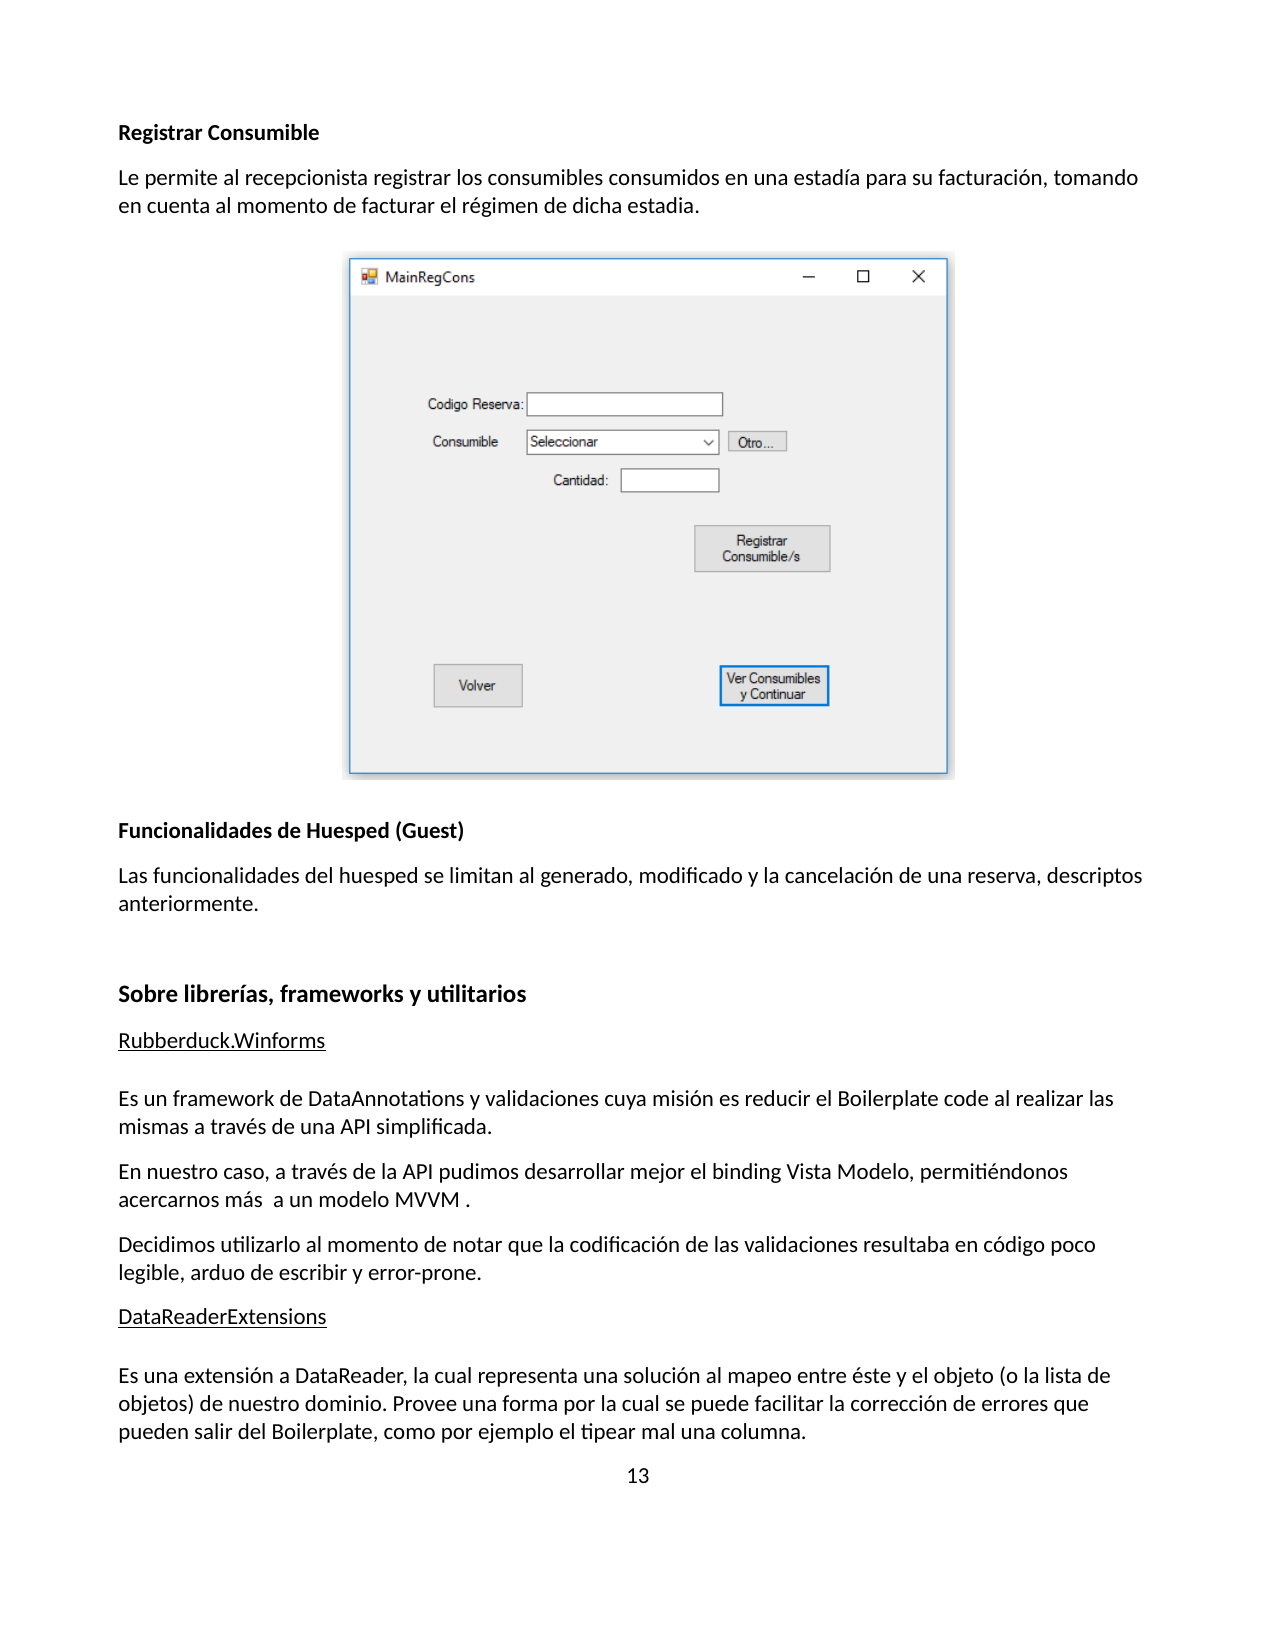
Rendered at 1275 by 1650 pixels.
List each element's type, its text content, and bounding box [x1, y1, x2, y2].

text Es un framework de DataAnnotations y validaciones cuya misión es reducir el Boilerplate code al realizar las mismas a través de una API simplificada. [118, 1084, 1157, 1140]
text Rubberduck.Winforms [118, 1026, 1157, 1054]
text DataReaderExtensions [118, 1302, 1157, 1330]
text Es una extensión a DataReader, la cual representa una solución al mapeo entre éste y el objeto (o la lista de objetos) de nuestro dominio. Provee una forma por la cual se puede facilitar la corrección de errores que pueden salir del Boilerplate, como por ejemplo el tipear mal una columna. [118, 1361, 1157, 1445]
text Las funcionalidades del huesped se limitan al generado, modificado y la cancelación de una reserva, descriptos anteriormente. [118, 861, 1157, 917]
text En nuestro caso, a través de la API pudimos desarrollar mejor el binding Vista Modelo, permitiéndonos acercarnos más a un modelo MVVM . [118, 1157, 1157, 1213]
text Funcionalidades de Huesped (Guest) [118, 816, 1157, 844]
text Sobre librerías, frameworks y utilitarios [118, 978, 1157, 1009]
text Decidimos utilizarlo al momento de notar que la codificación de las validaciones resultaba en código poco legible, arduo de escribir y error-prone. [118, 1230, 1157, 1286]
text Registrar Consumible [118, 118, 1157, 146]
picture [342, 251, 955, 780]
text 13 [118, 1462, 1157, 1490]
text Le permite al recepcionista registrar los consumibles consumidos en una estadía para su facturación, tomando en cuenta al momento de facturar el régimen de dicha estadia. [118, 163, 1157, 219]
